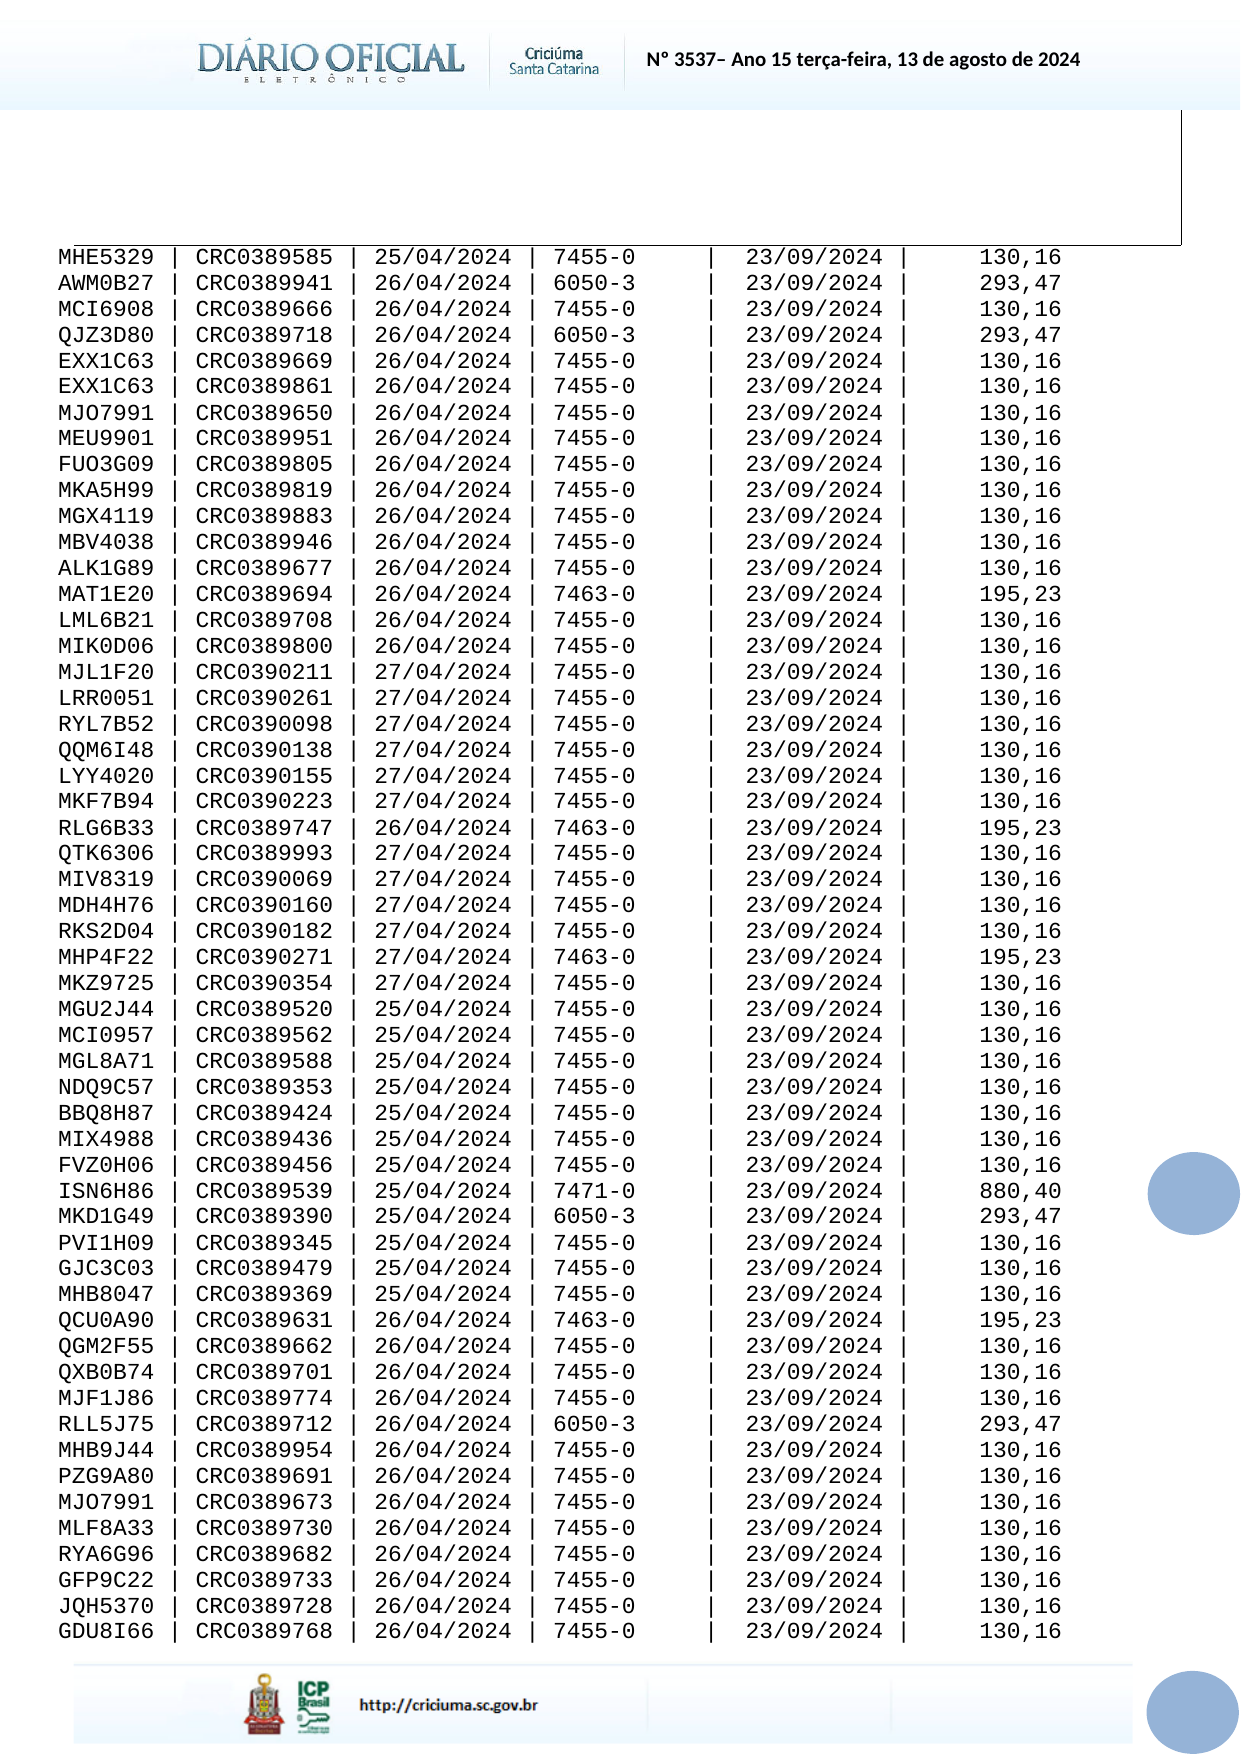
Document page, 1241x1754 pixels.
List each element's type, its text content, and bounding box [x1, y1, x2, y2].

text MHP4F22 | CRC0390271 | 27/04/2024 | 7463-0 | 23/09/2024 | 195,23 [44, 946, 1181, 971]
text MIX4988 | CRC0389436 | 25/04/2024 | 7455-0 | 23/09/2024 | 130,16 [44, 1127, 1181, 1153]
text GFP9C22 | CRC0389733 | 26/04/2024 | 7455-0 | 23/09/2024 | 130,16 [44, 1568, 1181, 1594]
text MLF8A33 | CRC0389730 | 26/04/2024 | 7455-0 | 23/09/2024 | 130,16 [44, 1516, 1181, 1542]
text QGM2F55 | CRC0389662 | 26/04/2024 | 7455-0 | 23/09/2024 | 130,16 [44, 1334, 1181, 1361]
text LML6B21 | CRC0389708 | 26/04/2024 | 7455-0 | 23/09/2024 | 130,16 [44, 608, 1181, 634]
text NDQ9C57 | CRC0389353 | 25/04/2024 | 7455-0 | 23/09/2024 | 130,16 [44, 1075, 1181, 1101]
text PVI1H09 | CRC0389345 | 25/04/2024 | 7455-0 | 23/09/2024 | 130,16 [44, 1231, 1181, 1257]
text PZG9A80 | CRC0389691 | 26/04/2024 | 7455-0 | 23/09/2024 | 130,16 [44, 1464, 1181, 1490]
text MJF1J86 | CRC0389774 | 26/04/2024 | 7455-0 | 23/09/2024 | 130,16 [44, 1386, 1181, 1412]
text LYY4020 | CRC0390155 | 27/04/2024 | 7455-0 | 23/09/2024 | 130,16 [44, 764, 1181, 790]
text LRR0051 | CRC0390261 | 27/04/2024 | 7455-0 | 23/09/2024 | 130,16 [44, 686, 1181, 712]
text MKZ9725 | CRC0390354 | 27/04/2024 | 7455-0 | 23/09/2024 | 130,16 [44, 971, 1181, 997]
text EXX1C63 | CRC0389861 | 26/04/2024 | 7455-0 | 23/09/2024 | 130,16 [44, 375, 1181, 401]
text AWM0B27 | CRC0389941 | 26/04/2024 | 6050-3 | 23/09/2024 | 293,47 [44, 271, 1181, 297]
text BBQ8H87 | CRC0389424 | 25/04/2024 | 7455-0 | 23/09/2024 | 130,16 [44, 1101, 1181, 1127]
text MGU2J44 | CRC0389520 | 25/04/2024 | 7455-0 | 23/09/2024 | 130,16 [44, 997, 1181, 1023]
text GJC3C03 | CRC0389479 | 25/04/2024 | 7455-0 | 23/09/2024 | 130,16 [44, 1257, 1181, 1283]
text MHB9J44 | CRC0389954 | 26/04/2024 | 7455-0 | 23/09/2024 | 130,16 [44, 1438, 1181, 1464]
text QJZ3D80 | CRC0389718 | 26/04/2024 | 6050-3 | 23/09/2024 | 293,47 [44, 323, 1181, 349]
text MKA5H99 | CRC0389819 | 26/04/2024 | 7455-0 | 23/09/2024 | 130,16 [44, 479, 1181, 504]
text MKD1G49 | CRC0389390 | 25/04/2024 | 6050-3 | 23/09/2024 | 293,47 [44, 1205, 1171, 1231]
text ALK1G89 | CRC0389677 | 26/04/2024 | 7455-0 | 23/09/2024 | 130,16 [44, 556, 1181, 582]
text MAT1E20 | CRC0389694 | 26/04/2024 | 7463-0 | 23/09/2024 | 195,23 [44, 582, 1181, 608]
text MCI0957 | CRC0389562 | 25/04/2024 | 7455-0 | 23/09/2024 | 130,16 [44, 1023, 1181, 1049]
text QQM6I48 | CRC0390138 | 27/04/2024 | 7455-0 | 23/09/2024 | 130,16 [44, 738, 1181, 764]
text FVZ0H06 | CRC0389456 | 25/04/2024 | 7455-0 | 23/09/2024 | 130,16 [44, 1153, 1180, 1179]
text EXX1C63 | CRC0389669 | 26/04/2024 | 7455-0 | 23/09/2024 | 130,16 [44, 349, 1181, 375]
text MGX4119 | CRC0389883 | 26/04/2024 | 7455-0 | 23/09/2024 | 130,16 [44, 504, 1181, 531]
text RLL5J75 | CRC0389712 | 26/04/2024 | 6050-3 | 23/09/2024 | 293,47 [44, 1412, 1181, 1438]
text MJL1F20 | CRC0390211 | 27/04/2024 | 7455-0 | 23/09/2024 | 130,16 [44, 660, 1181, 686]
text JQH5370 | CRC0389728 | 26/04/2024 | 7455-0 | 23/09/2024 | 130,16 [44, 1594, 1181, 1620]
text MKF7B94 | CRC0390223 | 27/04/2024 | 7455-0 | 23/09/2024 | 130,16 [44, 790, 1181, 816]
text MBV4038 | CRC0389946 | 26/04/2024 | 7455-0 | 23/09/2024 | 130,16 [44, 531, 1181, 556]
text FUO3G09 | CRC0389805 | 26/04/2024 | 7455-0 | 23/09/2024 | 130,16 [44, 453, 1181, 479]
text RYL7B52 | CRC0390098 | 27/04/2024 | 7455-0 | 23/09/2024 | 130,16 [44, 712, 1181, 738]
text RKS2D04 | CRC0390182 | 27/04/2024 | 7455-0 | 23/09/2024 | 130,16 [44, 919, 1181, 946]
text RYA6G96 | CRC0389682 | 26/04/2024 | 7455-0 | 23/09/2024 | 130,16 [44, 1542, 1181, 1568]
text MIK0D06 | CRC0389800 | 26/04/2024 | 7455-0 | 23/09/2024 | 130,16 [44, 634, 1181, 660]
text MJO7991 | CRC0389650 | 26/04/2024 | 7455-0 | 23/09/2024 | 130,16 [44, 401, 1181, 427]
text MDH4H76 | CRC0390160 | 27/04/2024 | 7455-0 | 23/09/2024 | 130,16 [44, 894, 1181, 919]
text GDU8I66 | CRC0389768 | 26/04/2024 | 7455-0 | 23/09/2024 | 130,16 [44, 1620, 1181, 1646]
text MEU9901 | CRC0389951 | 26/04/2024 | 7455-0 | 23/09/2024 | 130,16 [44, 427, 1181, 453]
text MGL8A71 | CRC0389588 | 25/04/2024 | 7455-0 | 23/09/2024 | 130,16 [44, 1049, 1181, 1075]
text MJO7991 | CRC0389673 | 26/04/2024 | 7455-0 | 23/09/2024 | 130,16 [44, 1490, 1181, 1516]
text RLG6B33 | CRC0389747 | 26/04/2024 | 7463-0 | 23/09/2024 | 195,23 [44, 816, 1181, 842]
text MCI6908 | CRC0389666 | 26/04/2024 | 7455-0 | 23/09/2024 | 130,16 [44, 297, 1181, 323]
text MHB8047 | CRC0389369 | 25/04/2024 | 7455-0 | 23/09/2024 | 130,16 [44, 1283, 1181, 1309]
text MHE5329 | CRC0389585 | 25/04/2024 | 7455-0 | 23/09/2024 | 130,16 [44, 245, 1181, 271]
text QCU0A90 | CRC0389631 | 26/04/2024 | 7463-0 | 23/09/2024 | 195,23 [44, 1309, 1181, 1334]
text MIV8319 | CRC0390069 | 27/04/2024 | 7455-0 | 23/09/2024 | 130,16 [44, 868, 1181, 894]
text QXB0B74 | CRC0389701 | 26/04/2024 | 7455-0 | 23/09/2024 | 130,16 [44, 1361, 1181, 1386]
text QTK6306 | CRC0389993 | 27/04/2024 | 7455-0 | 23/09/2024 | 130,16 [44, 842, 1181, 868]
text ISN6H86 | CRC0389539 | 25/04/2024 | 7471-0 | 23/09/2024 | 880,40 [44, 1179, 1150, 1205]
